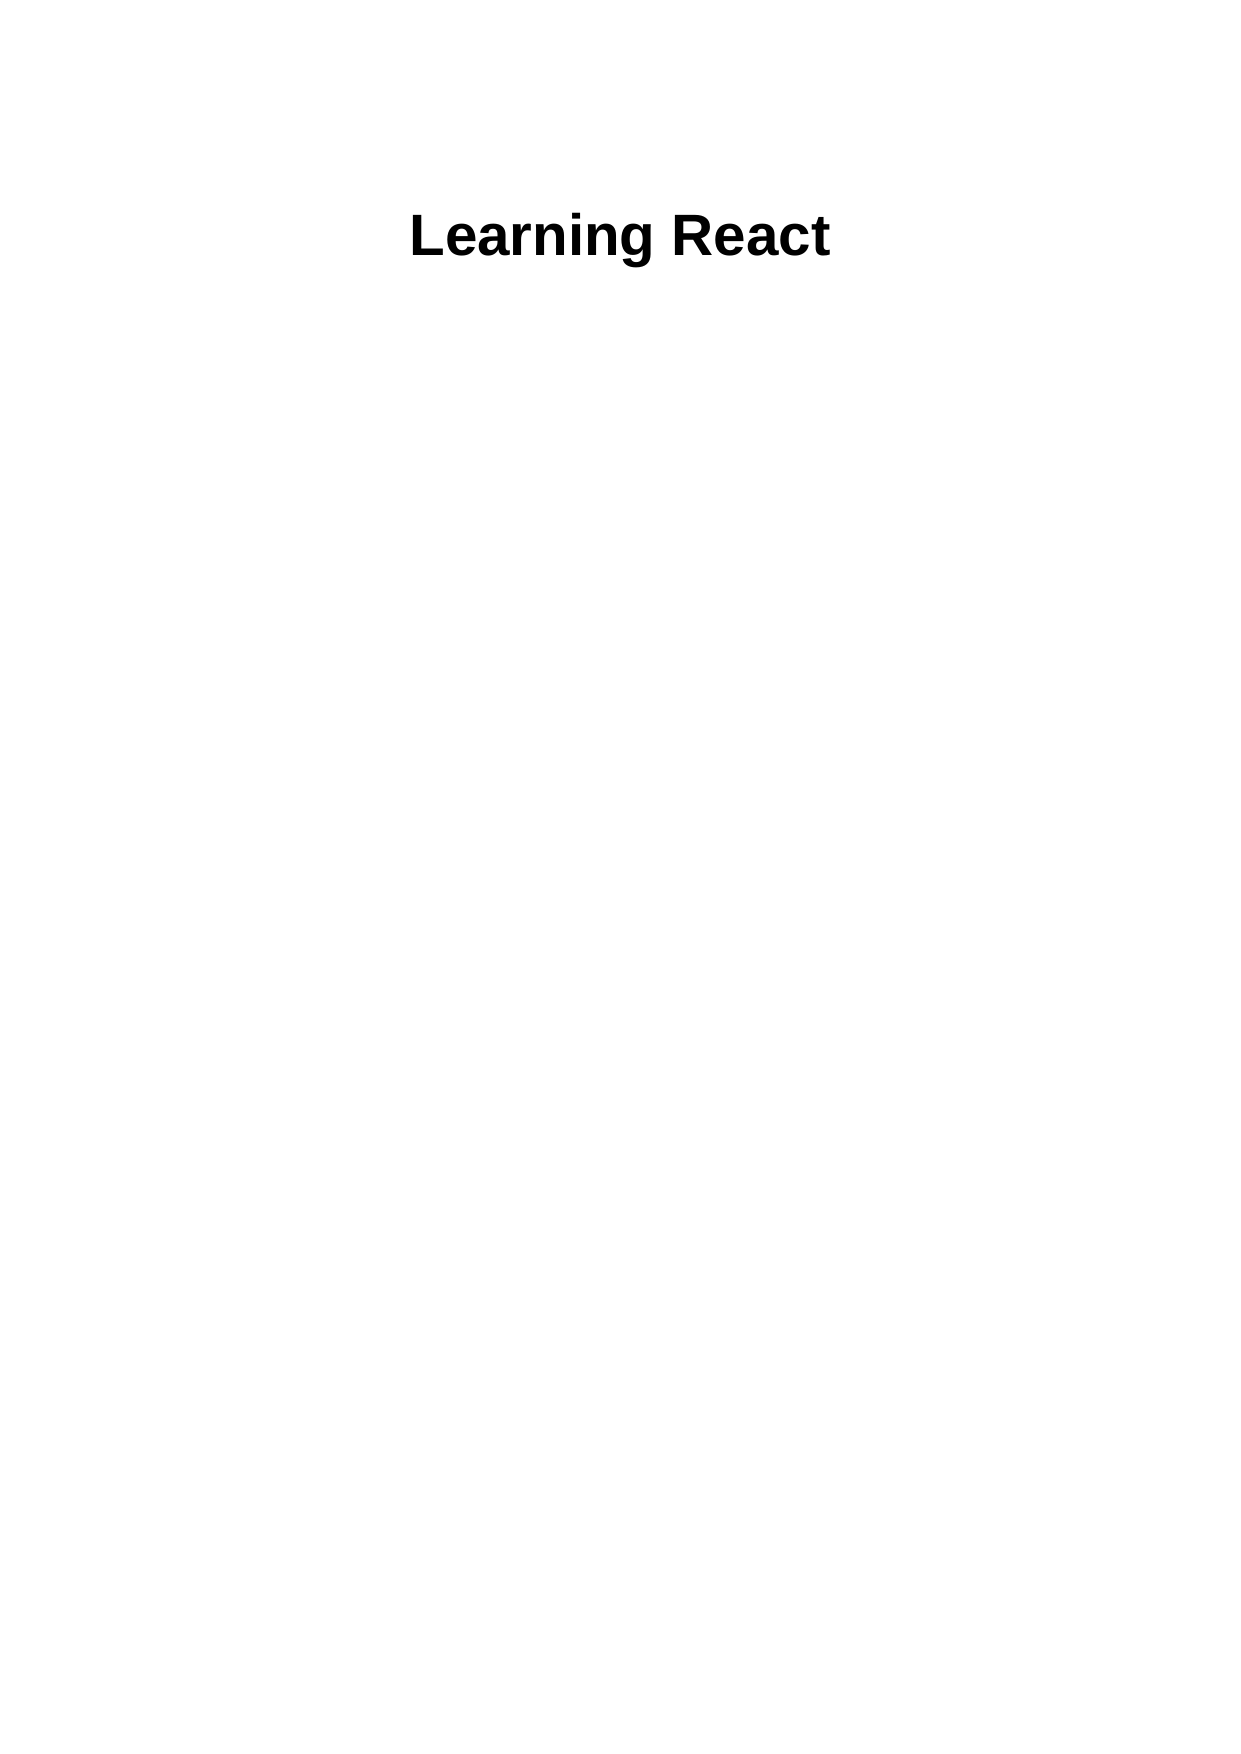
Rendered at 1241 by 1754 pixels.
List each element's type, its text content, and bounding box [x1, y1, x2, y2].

title Learning React [118, 201, 1122, 268]
